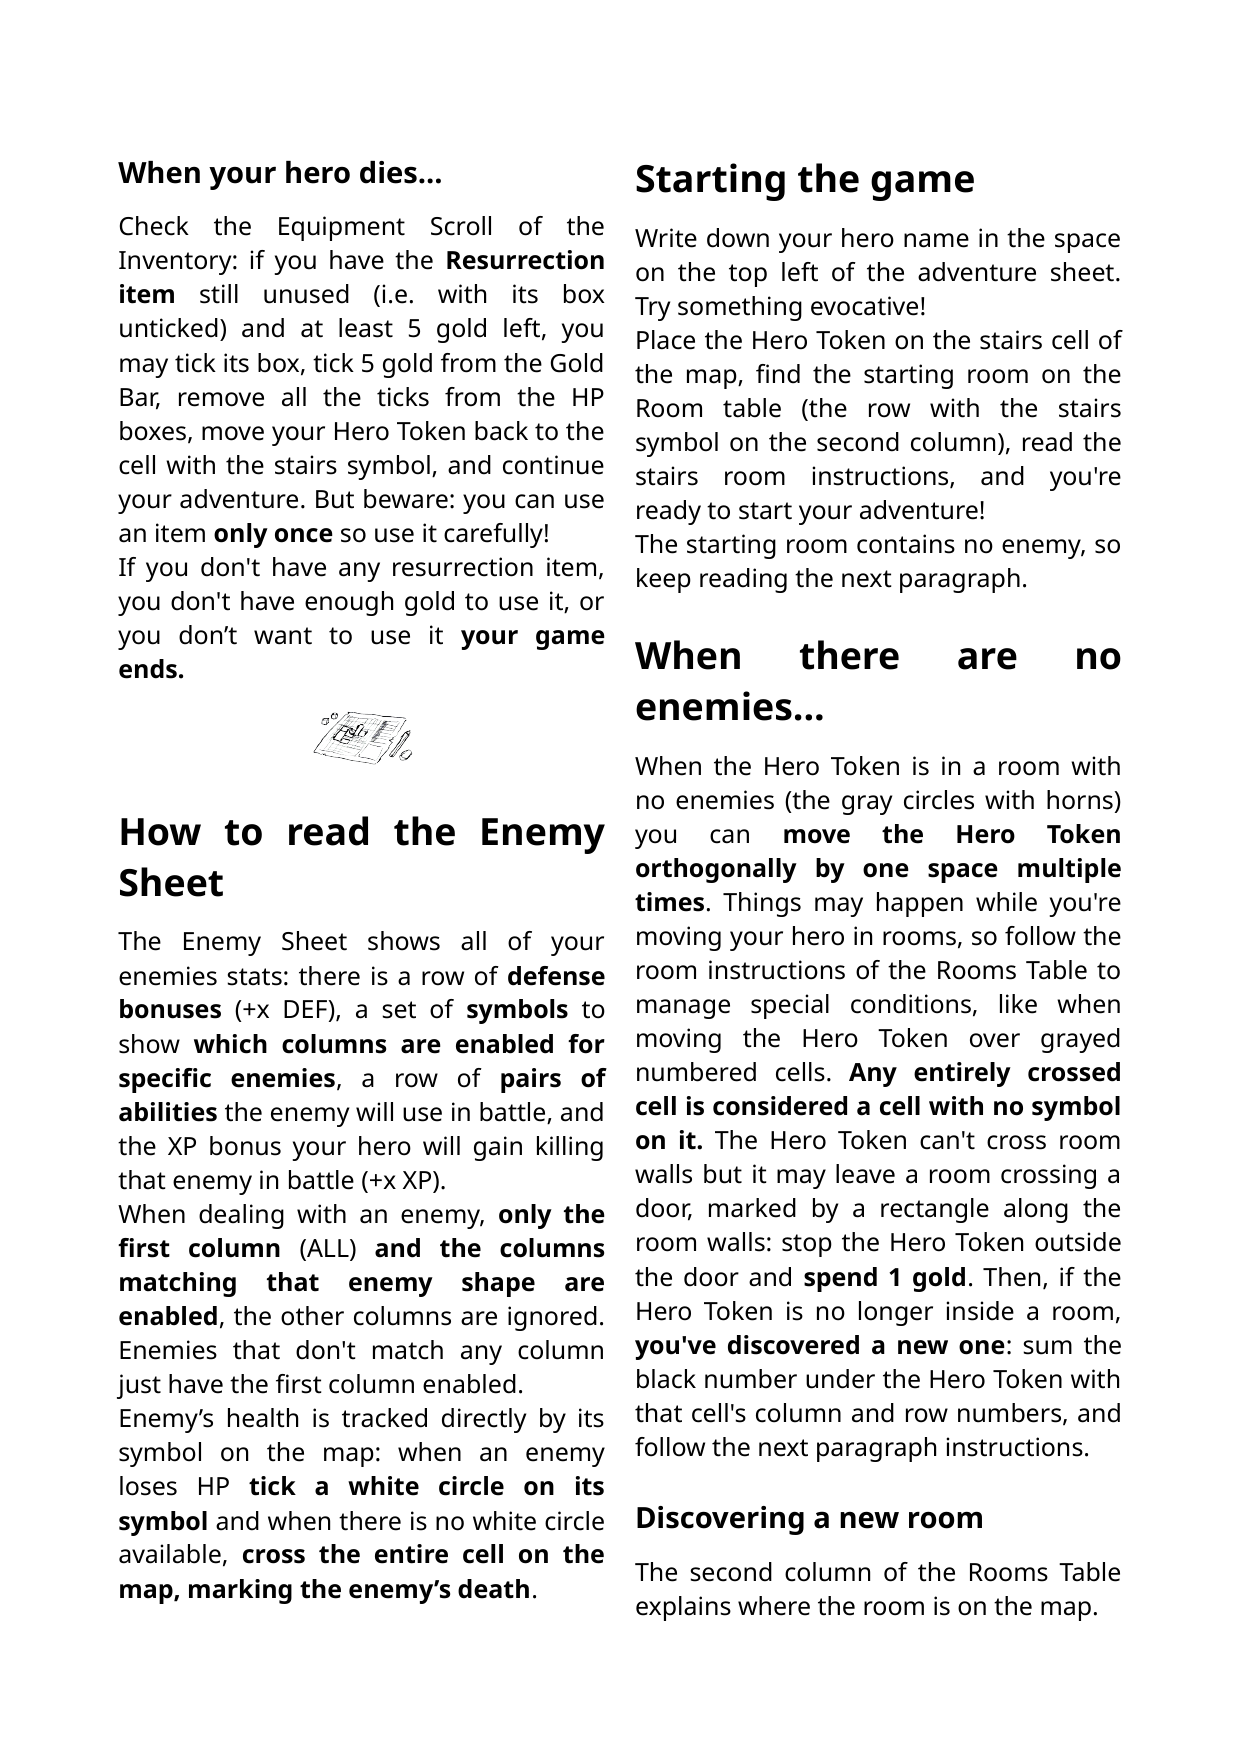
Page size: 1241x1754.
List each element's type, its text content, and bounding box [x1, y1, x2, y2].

text Starting the game [635, 152, 1122, 203]
text Place the Hero Token on the stairs cell of the map, find the starting room on the Room table (the row with the stairs symbol on the second column), read the stairs room instructions, and you're ready to start your adventure! [635, 322, 1122, 527]
text Enemy’s health is tracked directly by its symbol on the map: when an enemy loses HP tick a white circle on its symbol and when there is no white circle available, cross the entire cell on the map, marking the enemy’s death. [118, 1401, 605, 1605]
picture [305, 704, 419, 771]
text When the Hero Token is in a room with no enemies (the gray circles with horns) you can move the Hero Token orthogonally by one space multiple times. Things may happen while you're moving your hero in rooms, so follow the room instructions of the Rooms Table to manage special conditions, like when moving the Hero Token over grayed numbered cells. Any entirely crossed cell is considered a cell with no symbol on it. The Hero Token can't cross room walls but it may leave a room crossing a door, marked by a rectangle along the room walls: stop the Hero Token outside the door and spend 1 gold. Then, if the Hero Token is no longer inside a room, you've discovered a new one: sum the black number under the Hero Token with that cell's column and row numbers, and follow the next paragraph instructions. [635, 748, 1122, 1463]
text Discovering a new room [635, 1498, 1122, 1537]
text When your hero dies... [118, 152, 605, 192]
text If you don't have any resurrection item, you don't have enough gold to use it, or you don’t want to use it your game ends. [118, 549, 605, 686]
text The second column of the Rooms Table explains where the room is on the map. [635, 1554, 1122, 1622]
text When there are no enemies... [635, 629, 1122, 731]
text Check the Equipment Scroll of the Inventory: if you have the Resurrection item still unused (i.e. with its box unticked) and at least 5 gold left, you may tick its box, tick 5 gold from the Gold Bar, remove all the ticks from the HP boxes, move your Hero Token back to the cell with the stairs symbol, and continue your adventure. But beware: you can use an item only once so use it carefully! [118, 209, 605, 549]
text The Enemy Sheet shows all of your enemies stats: there is a row of defense bonuses (+x DEF), a set of symbols to show which columns are enabled for specific enemies, a row of pairs of abilities the enemy will use in battle, and the XP bonus your hero will gain killing that enemy in battle (+x XP). [118, 924, 605, 1197]
text When dealing with an enemy, only the first column (ALL) and the columns matching that enemy shape are enabled, the other columns are ignored. Enemies that don't match any column just have the first column enabled. [118, 1197, 605, 1401]
text Write down your hero name in the space on the top left of the adventure sheet. Try something evocative! [635, 220, 1122, 322]
text How to read the Enemy Sheet [118, 805, 605, 907]
text The starting room contains no enemy, so keep reading the next paragraph. [635, 527, 1122, 595]
